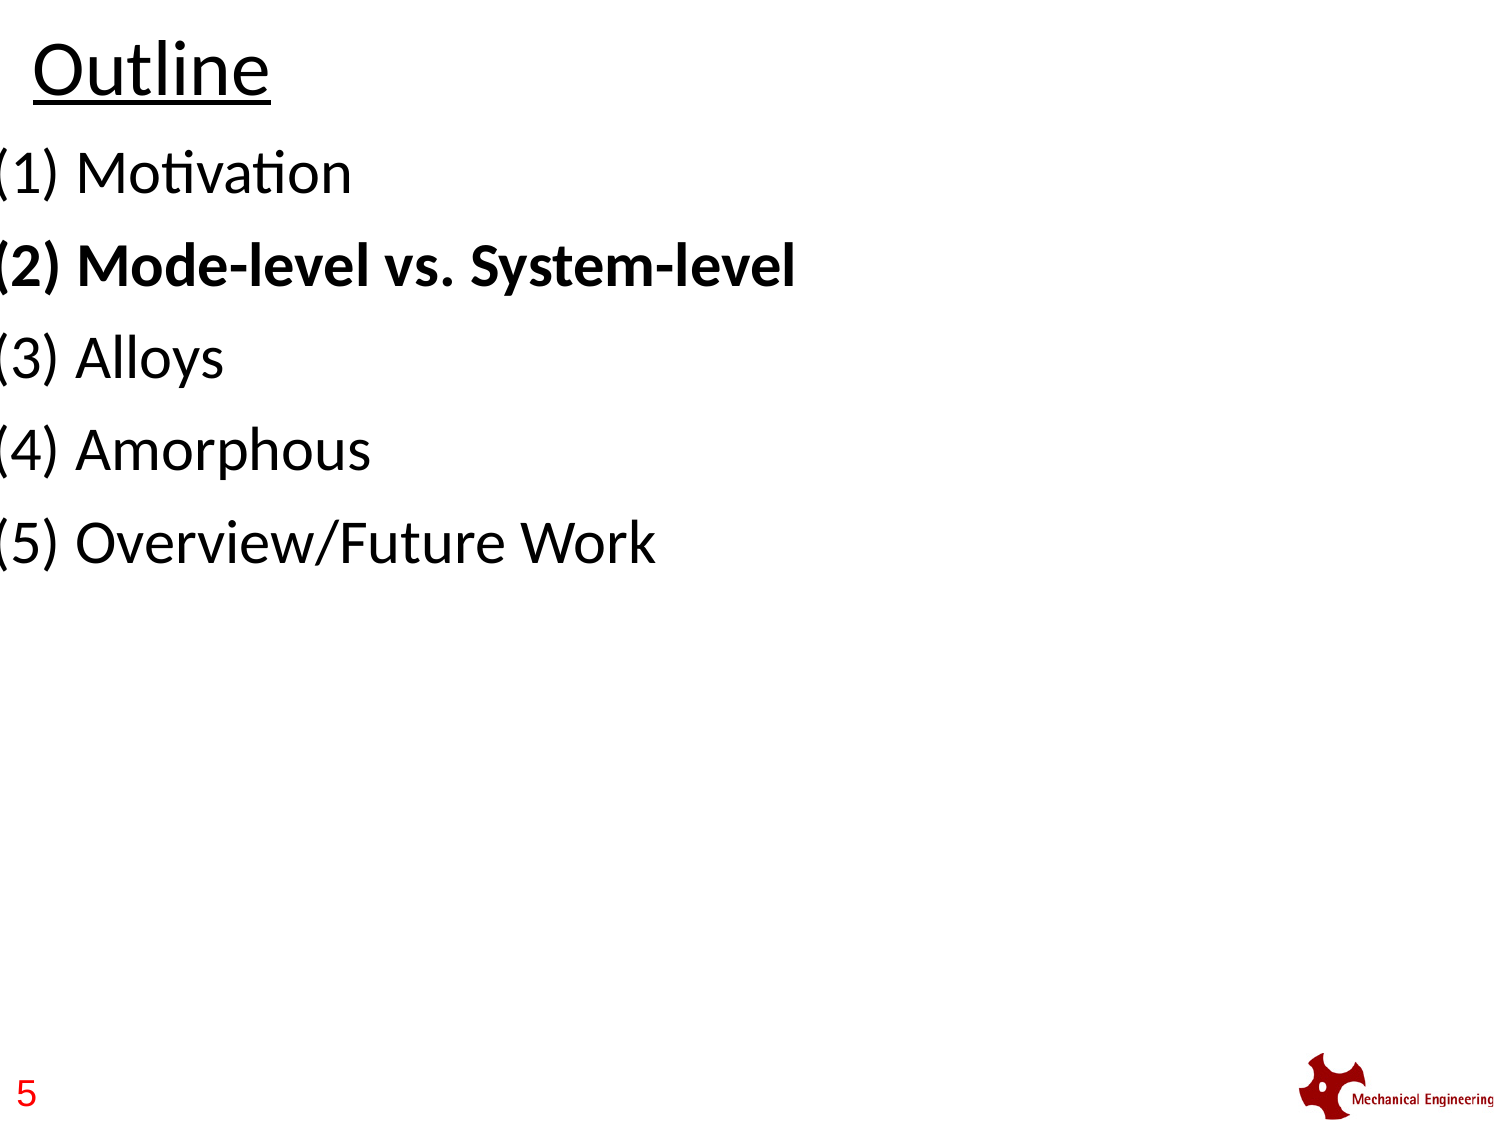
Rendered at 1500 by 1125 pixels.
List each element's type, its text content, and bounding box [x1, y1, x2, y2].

title Outline [18, 24, 1368, 127]
list Motivation Mode-level vs. System-level Alloys Amorphous Overview/Future Work [0, 146, 1441, 1021]
picture [1298, 1053, 1494, 1120]
